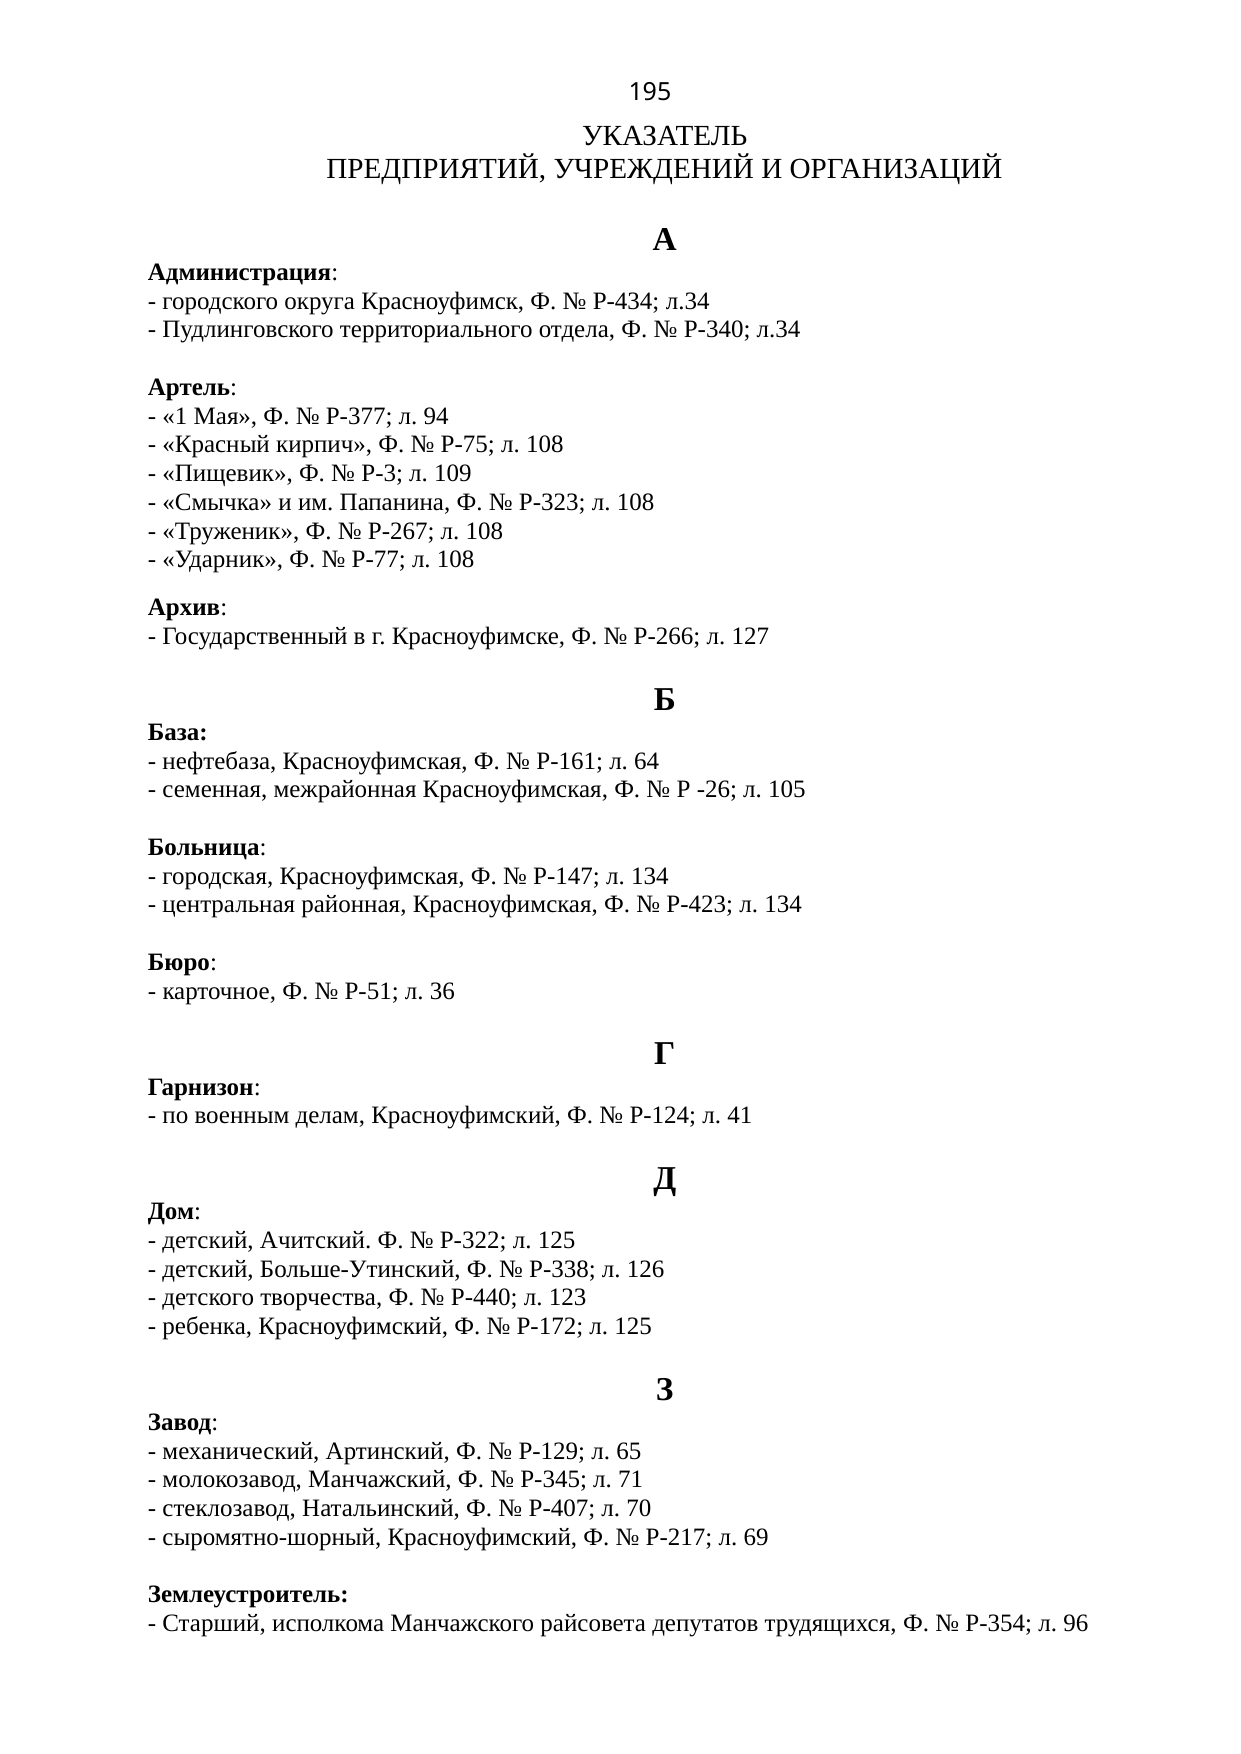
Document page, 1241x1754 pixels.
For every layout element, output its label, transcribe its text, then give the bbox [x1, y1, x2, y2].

text - детский, Ачитский. Ф. № Р-322; л. 125 [148, 1225, 1181, 1254]
text Артель: [148, 372, 1181, 401]
text - «Пищевик», Ф. № Р-3; л. 109 [148, 458, 1181, 487]
text - нефтебаза, Красноуфимская, Ф. № Р-161; л. 64 [148, 746, 1181, 774]
text - «Красный кирпич», Ф. № Р-75; л. 108 [148, 429, 1181, 458]
text База: [148, 717, 1181, 746]
text Больница: [148, 832, 1181, 861]
text - детский, Больше-Утинский, Ф. № Р-338; л. 126 [148, 1254, 1181, 1282]
text Архив: [148, 592, 1181, 621]
text - по военным делам, Красноуфимский, Ф. № Р-124; л. 41 [148, 1100, 1181, 1129]
text Бюро: [148, 947, 1181, 976]
text З [148, 1369, 1181, 1407]
text - Старший, исполкома Манчажского райсовета депутатов трудящихся, Ф. № Р-354; л. 96 [148, 1608, 1181, 1637]
text - «Труженик», Ф. № Р-267; л. 108 [148, 516, 1181, 544]
text - молокозавод, Манчажский, Ф. № Р-345; л. 71 [148, 1464, 1181, 1493]
text - «Ударник», Ф. № Р-77; л. 108 [148, 544, 1181, 573]
text - сыромятно-шорный, Красноуфимский, Ф. № Р-217; л. 69 [148, 1522, 1181, 1551]
text - городского округа Красноуфимск, Ф. № Р-434; л.34 [148, 286, 1181, 314]
text - Государственный в г. Красноуфимске, Ф. № Р-266; л. 127 [148, 621, 1181, 650]
text - стеклозавод, Натальинский, Ф. № Р-407; л. 70 [148, 1493, 1181, 1522]
text А [148, 219, 1181, 257]
text Г [148, 1033, 1181, 1072]
text - механический, Артинский, Ф. № Р-129; л. 65 [148, 1436, 1181, 1464]
text - «1 Мая», Ф. № Р-377; л. 94 [148, 401, 1181, 429]
text Землеустроитель: [148, 1579, 1181, 1608]
text - семенная, межрайонная Красноуфимская, Ф. № Р -26; л. 105 [148, 774, 1181, 803]
text ПРЕДПРИЯТИЙ, УЧРЕЖДЕНИЙ И ОРГАНИЗАЦИЙ [148, 152, 1181, 185]
text Дом: [148, 1196, 1181, 1225]
text - ребенка, Красноуфимский, Ф. № Р-172; л. 125 [148, 1311, 1181, 1340]
text - центральная районная, Красноуфимская, Ф. № Р-423; л. 134 [148, 889, 1181, 918]
text Б [148, 679, 1181, 717]
text Гарнизон: [148, 1072, 1181, 1100]
text Администрация: [148, 257, 1181, 286]
text - Пудлинговского территориального отдела, Ф. № Р-340; л.34 [148, 314, 1181, 343]
text - карточное, Ф. № Р-51; л. 36 [148, 976, 1181, 1004]
text - городская, Красноуфимская, Ф. № Р-147; л. 134 [148, 861, 1181, 889]
text - детского творчества, Ф. № Р-440; л. 123 [148, 1282, 1181, 1311]
text Завод: [148, 1407, 1181, 1436]
text - «Смычка» и им. Папанина, Ф. № Р-323; л. 108 [148, 487, 1181, 516]
text УКАЗАТЕЛЬ [148, 118, 1181, 152]
text Д [148, 1158, 1181, 1196]
